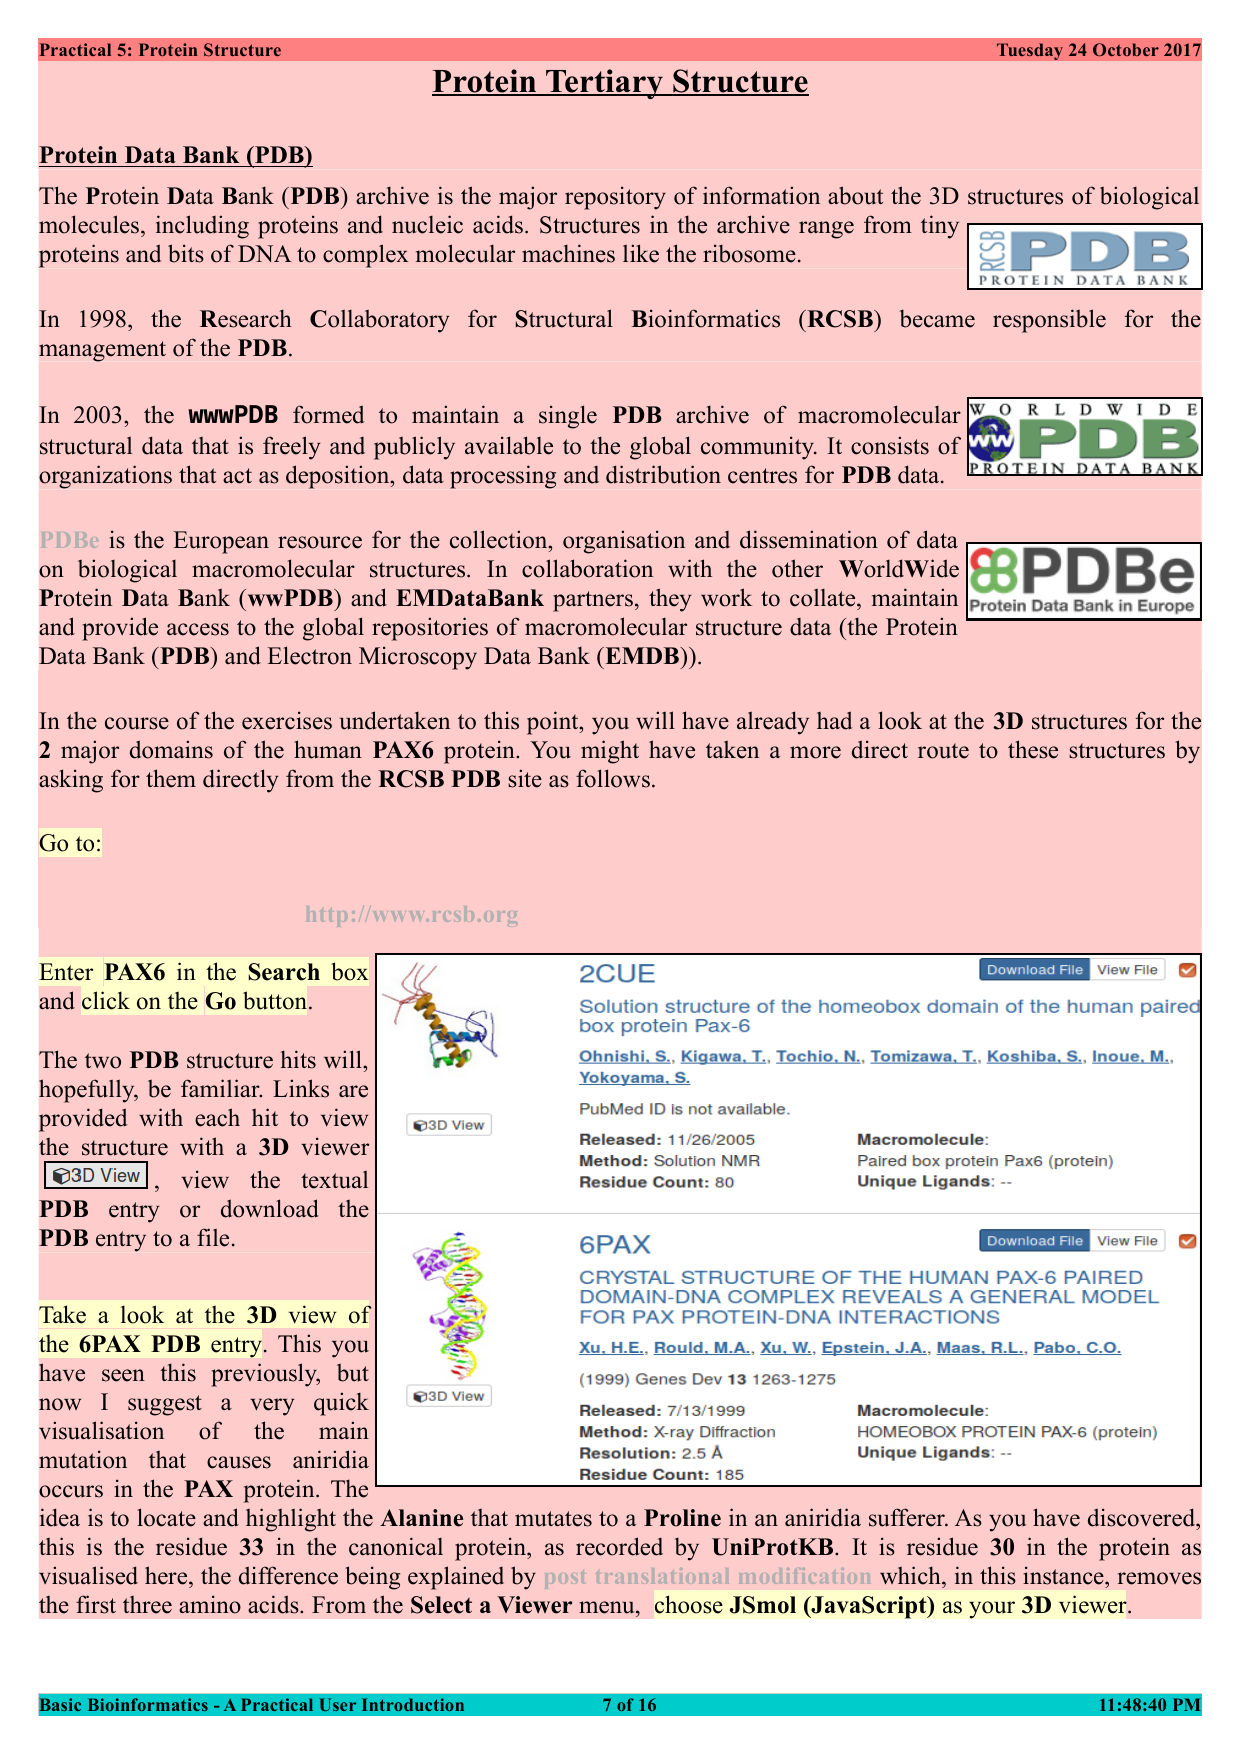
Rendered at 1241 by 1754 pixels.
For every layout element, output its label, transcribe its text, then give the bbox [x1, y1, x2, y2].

text Protein Tertiary Structure [38, 61, 1202, 99]
picture [46, 1163, 146, 1187]
text Take a look at the 3D view of the 6PAX PDB entry. This you have seen this previously, but now I suggest a very quick visualisation of the main mutation that causes aniridia occurs in the PAX protein. The idea is to locate and highlight the Alanine that mutates to a Proline in an aniridia sufferer. As you have discovered, this is the residue 33 in the canonical protein, as recorded by UniProtKB. It is residue 30 in the protein as visualised here, the difference being explained by post translational modification which, in this instance, removes the first three amino acids. From the Select a Viewer menu, choose JSmol (JavaScript) as your 3D viewer. [38, 1299, 1202, 1619]
picture [377, 955, 1200, 1485]
text Enter PAX6 in the Search box and click on the Go button. [38, 957, 375, 1015]
text The two PDB structure hits will, hopefully, be familiar. Links are provided with each hit to view the structure with a 3D viewer, view the textual PDB entry or download the PDB entry to a file. [38, 1045, 375, 1252]
text Protein Data Bank (PDB) [38, 140, 1202, 169]
text In 2003, the wwwPDB formed to maintain a single PDB archive of macromolecular structural data that is freely and publicly available to the global community. It consists of organizations that act as deposition, data processing and distribution centres for PDB data. [38, 397, 1202, 489]
text The Protein Data Bank (PDB) archive is the major repository of information about the 3D structures of biological molecules, including proteins and nucleic acids. Structures in the archive range from tiny proteins and bits of DNA to complex molecular machines like the ribosome. [38, 181, 1202, 268]
picture [969, 225, 1201, 288]
picture [968, 544, 1200, 618]
text Go to: [38, 828, 1202, 857]
text In the course of the exercises undertaken to this point, you will have already had a look at the 3D structures for the 2 major domains of the human PAX6 protein. You might have taken a more direct route to these structures by asking for them directly from the RCSB PDB site as follows. [38, 706, 1202, 793]
text In 1998, the Research Collaboratory for Structural Bioinformatics (RCSB) became responsible for the management of the PDB. [38, 304, 1202, 362]
text http://www.rcsb.org [38, 898, 1202, 928]
picture [969, 399, 1201, 474]
text PDBe is the European resource for the collection, organisation and dissemination of data on biological macromolecular structures. In collaboration with the other WorldWide Protein Data Bank (wwPDB) and EMDataBank partners, they work to collate, maintain and provide access to the global repositories of macromolecular structure data (the Protein Data Bank (PDB) and Electron Microscopy Data Bank (EMDB)). [38, 525, 1202, 670]
